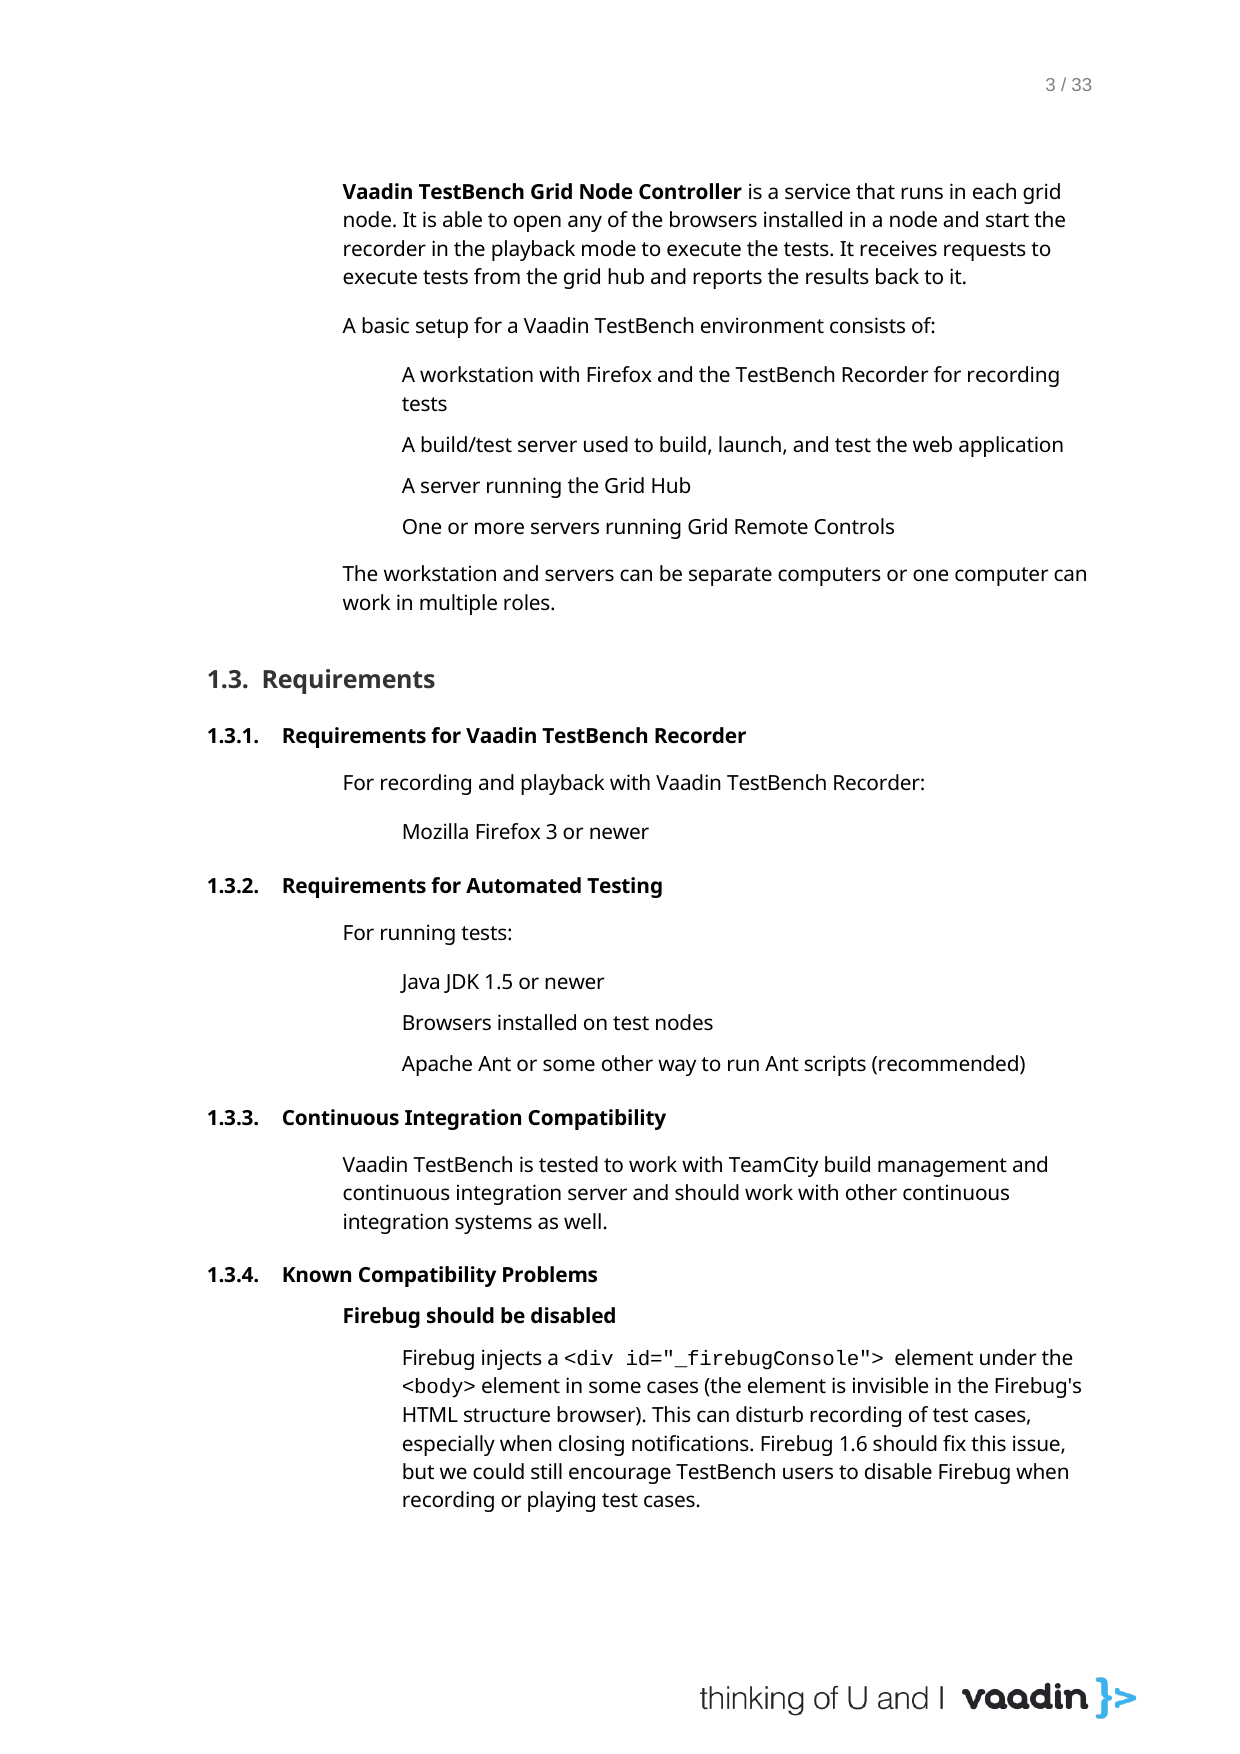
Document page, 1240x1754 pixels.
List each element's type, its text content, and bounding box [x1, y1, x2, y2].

subtitle Continuous Integration Compatibility [207, 1103, 1092, 1131]
text The workstation and servers can be separate computers or one computer can work in multiple roles. [342, 559, 1092, 616]
text Firebug injects a <div id="_firebugConsole"> element under the <body> element in some cases (the element is invisible in the Firebug's HTML structure browser). This can disturb recording of test cases, especially when closing notifications. Firebug 1.6 should fix this issue, but we could still encourage TestBench users to disable Firebug when recording or playing test cases. [402, 1343, 1092, 1514]
text Firebug should be disabled [342, 1302, 1092, 1330]
picture [699, 1673, 1139, 1721]
subtitle Requirements for Vaadin TestBench Recorder [207, 721, 1092, 749]
subtitle Known Compatibility Problems [207, 1260, 1092, 1289]
list A workstation with Firefox and the TestBench Recorder for recording tests [342, 361, 1092, 417]
list A server running the Grid Hub [342, 471, 1092, 499]
text Vaadin TestBench Grid Node Controller is a service that runs in each grid node. It is able to open any of the browsers installed in a node and start the recorder in the playback mode to execute the tests. It receives requests to execute tests from the grid hub and reports the results back to it. [342, 177, 1092, 291]
text A basic setup for a Vaadin TestBench environment consists of: [342, 312, 1092, 340]
list Mozilla Firefox 3 or newer [342, 817, 1092, 846]
list Java JDK 1.5 or newer [342, 967, 1092, 996]
subtitle Requirements [207, 662, 1092, 696]
list A build/test server used to build, launch, and test the web application [342, 430, 1092, 458]
text Vaadin TestBench is tested to work with TeamCity build management and continuous integration server and should work with other continuous integration systems as well. [342, 1150, 1092, 1235]
list Browsers installed on test nodes [342, 1008, 1092, 1037]
list Apache Ant or some other way to run Ant scripts (recommended) [342, 1049, 1092, 1078]
text For recording and playback with Vaadin TestBench Recorder: [342, 768, 1092, 797]
list One or more servers running Grid Remote Controls [342, 512, 1092, 540]
text For running tests: [342, 918, 1092, 947]
subtitle Requirements for Automated Testing [207, 871, 1092, 899]
